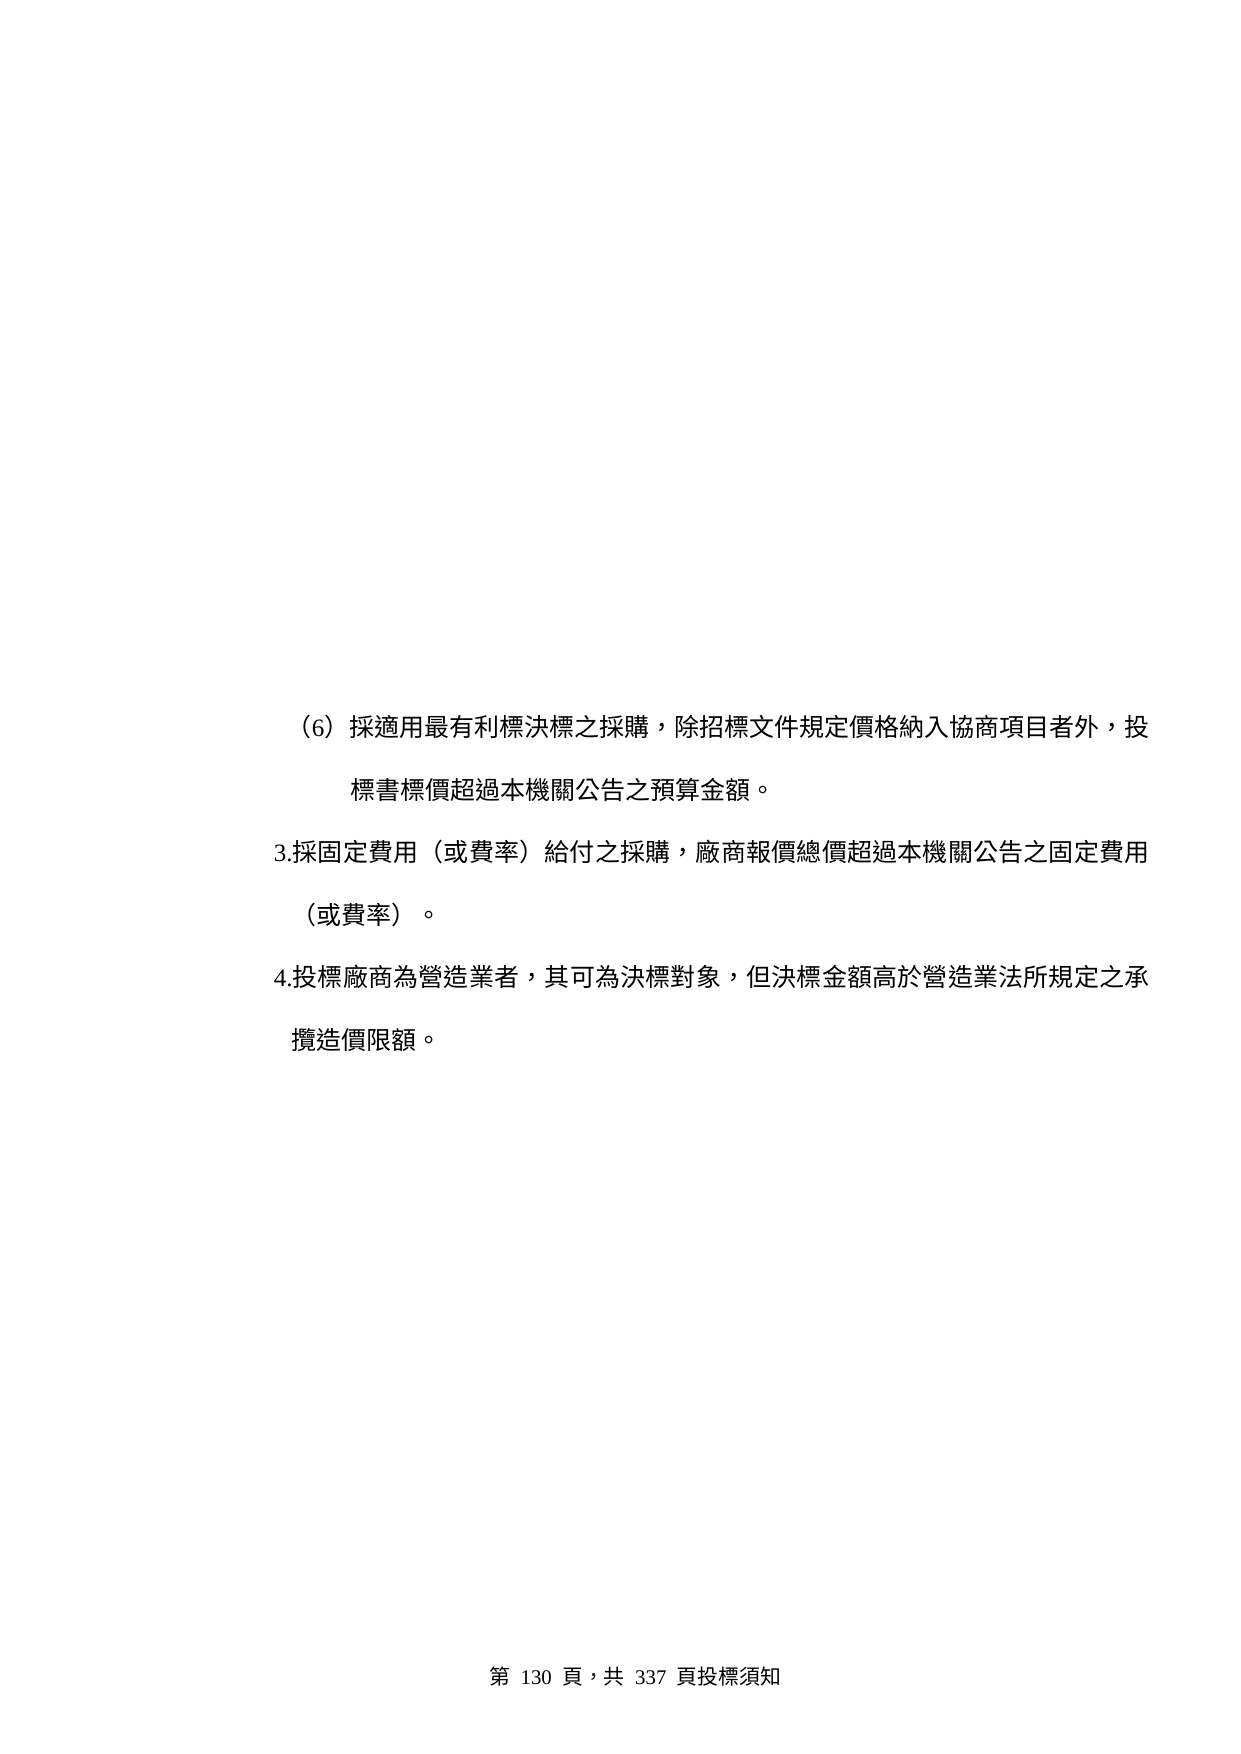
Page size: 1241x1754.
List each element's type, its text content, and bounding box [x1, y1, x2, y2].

text 4.投標廠商為營造業者，其可為決標對象，但決標金額高於營造業法所規定之承攬造價限額。 [273, 934, 1152, 1059]
text （6）採適用最有利標決標之採購，除招標文件規定價格納入協商項目者外，投標書標價超過本機關公告之預算金額。 [287, 684, 1152, 809]
text 3.採固定費用（或費率）給付之採購，廠商報價總價超過本機關公告之固定費用（或費率）。 [273, 809, 1152, 934]
